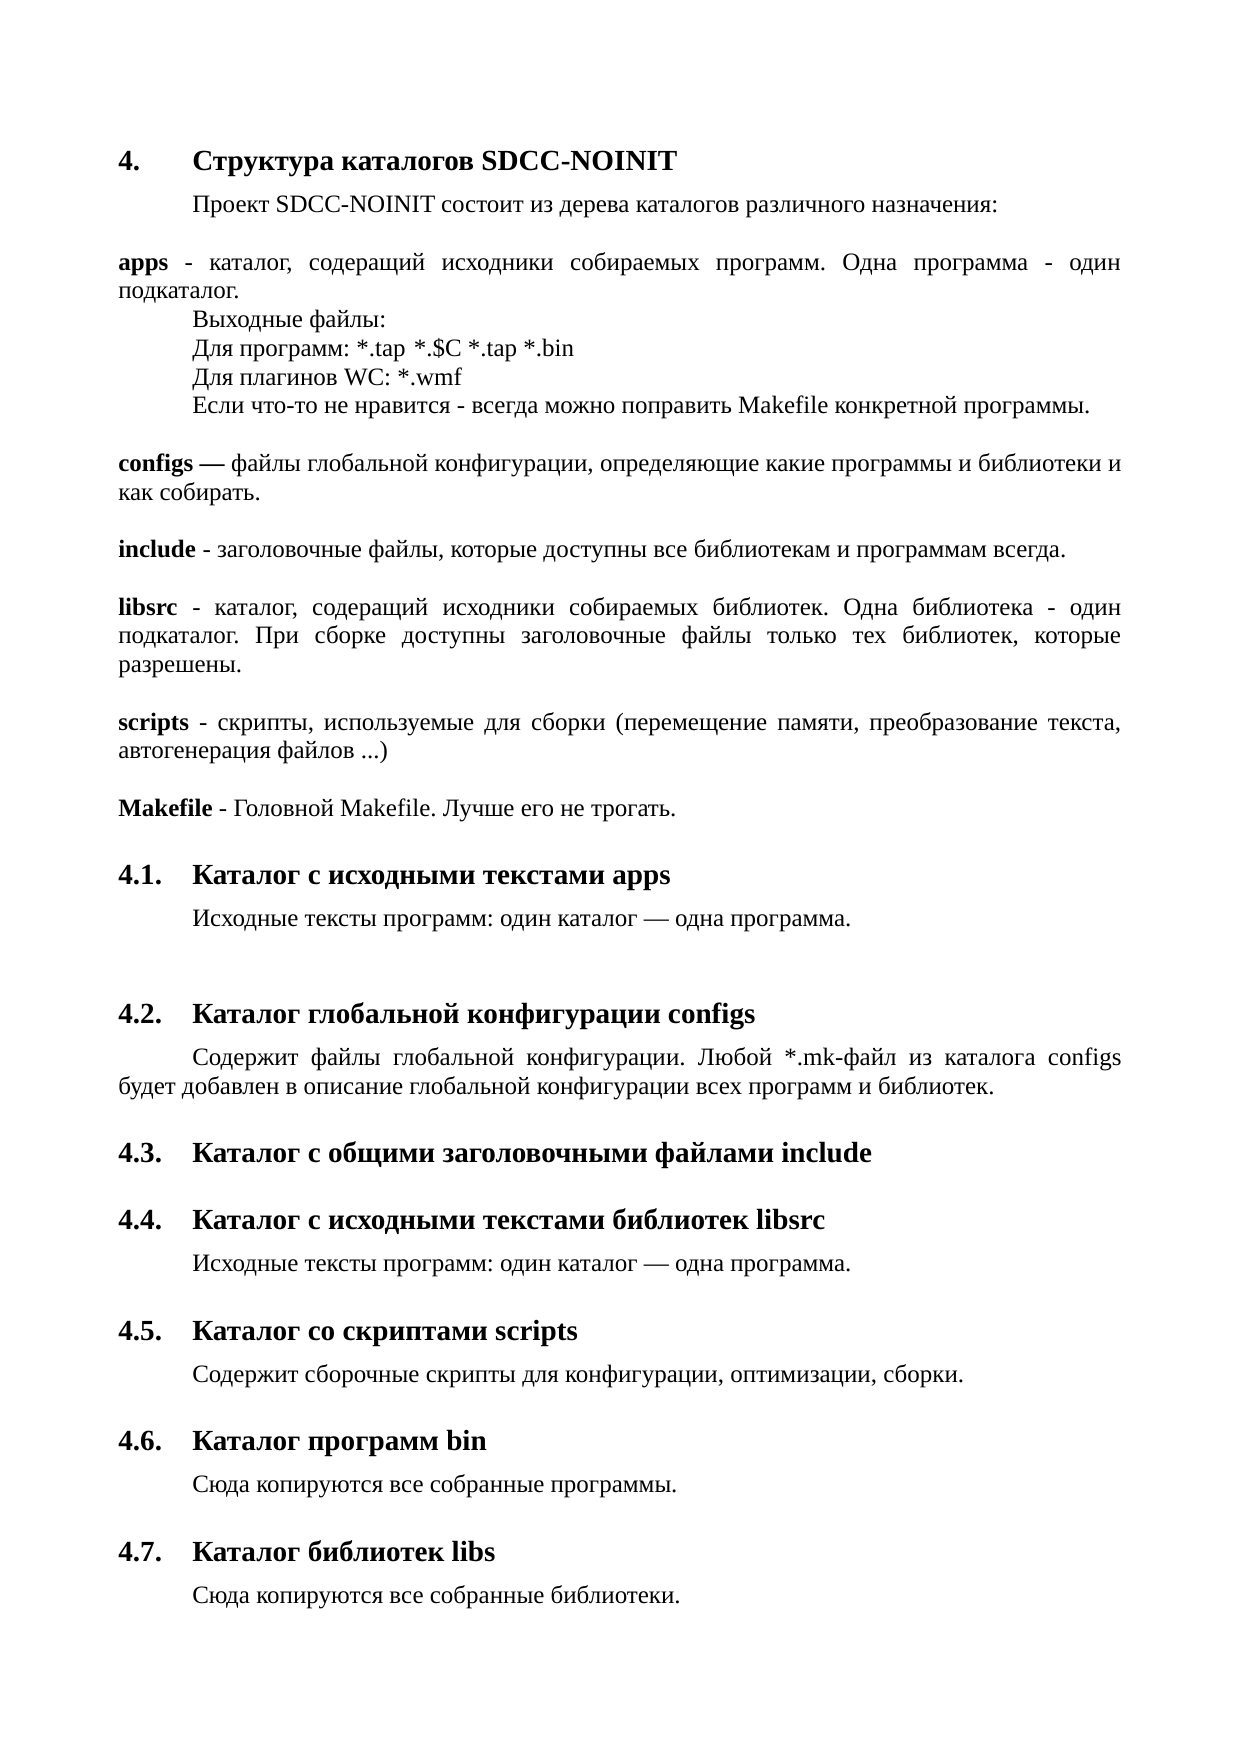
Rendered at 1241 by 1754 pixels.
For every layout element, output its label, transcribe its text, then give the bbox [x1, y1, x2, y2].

text Для программ: *.tap *.$C *.tap *.bin [118, 333, 1122, 362]
text Содержит файлы глобальной конфигурации. Любой *.mk-файл из каталога configs будет добавлен в описание глобальной конфигурации всех программ и библиотек. [118, 1042, 1122, 1100]
text Исходные тексты программ: один каталог — одна программа. [118, 1248, 1122, 1277]
text scripts - скрипты, используемые для сборки (перемещение памяти, преобразование текста, автогенерация файлов ...) [118, 707, 1122, 764]
subtitle Каталог программ bin [118, 1423, 1122, 1457]
text Для плагинов WC: *.wmf [118, 362, 1122, 390]
text include - заголовочные файлы, которые доступны все библиотекам и программам всегда. [118, 534, 1122, 563]
text Сюда копируются все собранные библиотеки. [118, 1580, 1122, 1608]
subtitle Каталог с исходными текстами библиотек libsrc [118, 1202, 1122, 1236]
subtitle Каталог глобальной конфигурации configs [118, 996, 1122, 1030]
text Makefile - Головной Makefile. Лучше его не трогать. [118, 793, 1122, 822]
text Сюда копируются все собранные программы. [118, 1469, 1122, 1498]
text Проект SDCC-NOINIT состоит из дерева каталогов различного назначения: [118, 189, 1122, 218]
subtitle Каталог со скриптами scripts [118, 1313, 1122, 1346]
subtitle Каталог с общими заголовочными файлами include [118, 1136, 1122, 1169]
subtitle Каталог библиотек libs [118, 1534, 1122, 1567]
text apps - каталог, содеращий исходники собираемых программ. Одна программа - один подкаталог. [118, 247, 1122, 304]
text Исходные тексты программ: один каталог — одна программа. [118, 903, 1122, 932]
subtitle Каталог с исходными текстами apps [118, 857, 1122, 891]
text Содержит сборочные скрипты для конфигурации, оптимизации, сборки. [118, 1359, 1122, 1388]
text Выходные файлы: [118, 304, 1122, 333]
text Если что-то не нравится - всегда можно поправить Makefile конкретной программы. [118, 390, 1122, 419]
subtitle Структура каталогов SDCC-NOINIT [118, 143, 1122, 177]
text configs — файлы глобальной конфигурации, определяющие какие программы и библиотеки и как собирать. [118, 448, 1122, 505]
text libsrc - каталог, содеращий исходники собираемых библиотек. Одна библиотека - один подкаталог. При сборке доступны заголовочные файлы только тех библиотек, которые разрешены. [118, 592, 1122, 678]
